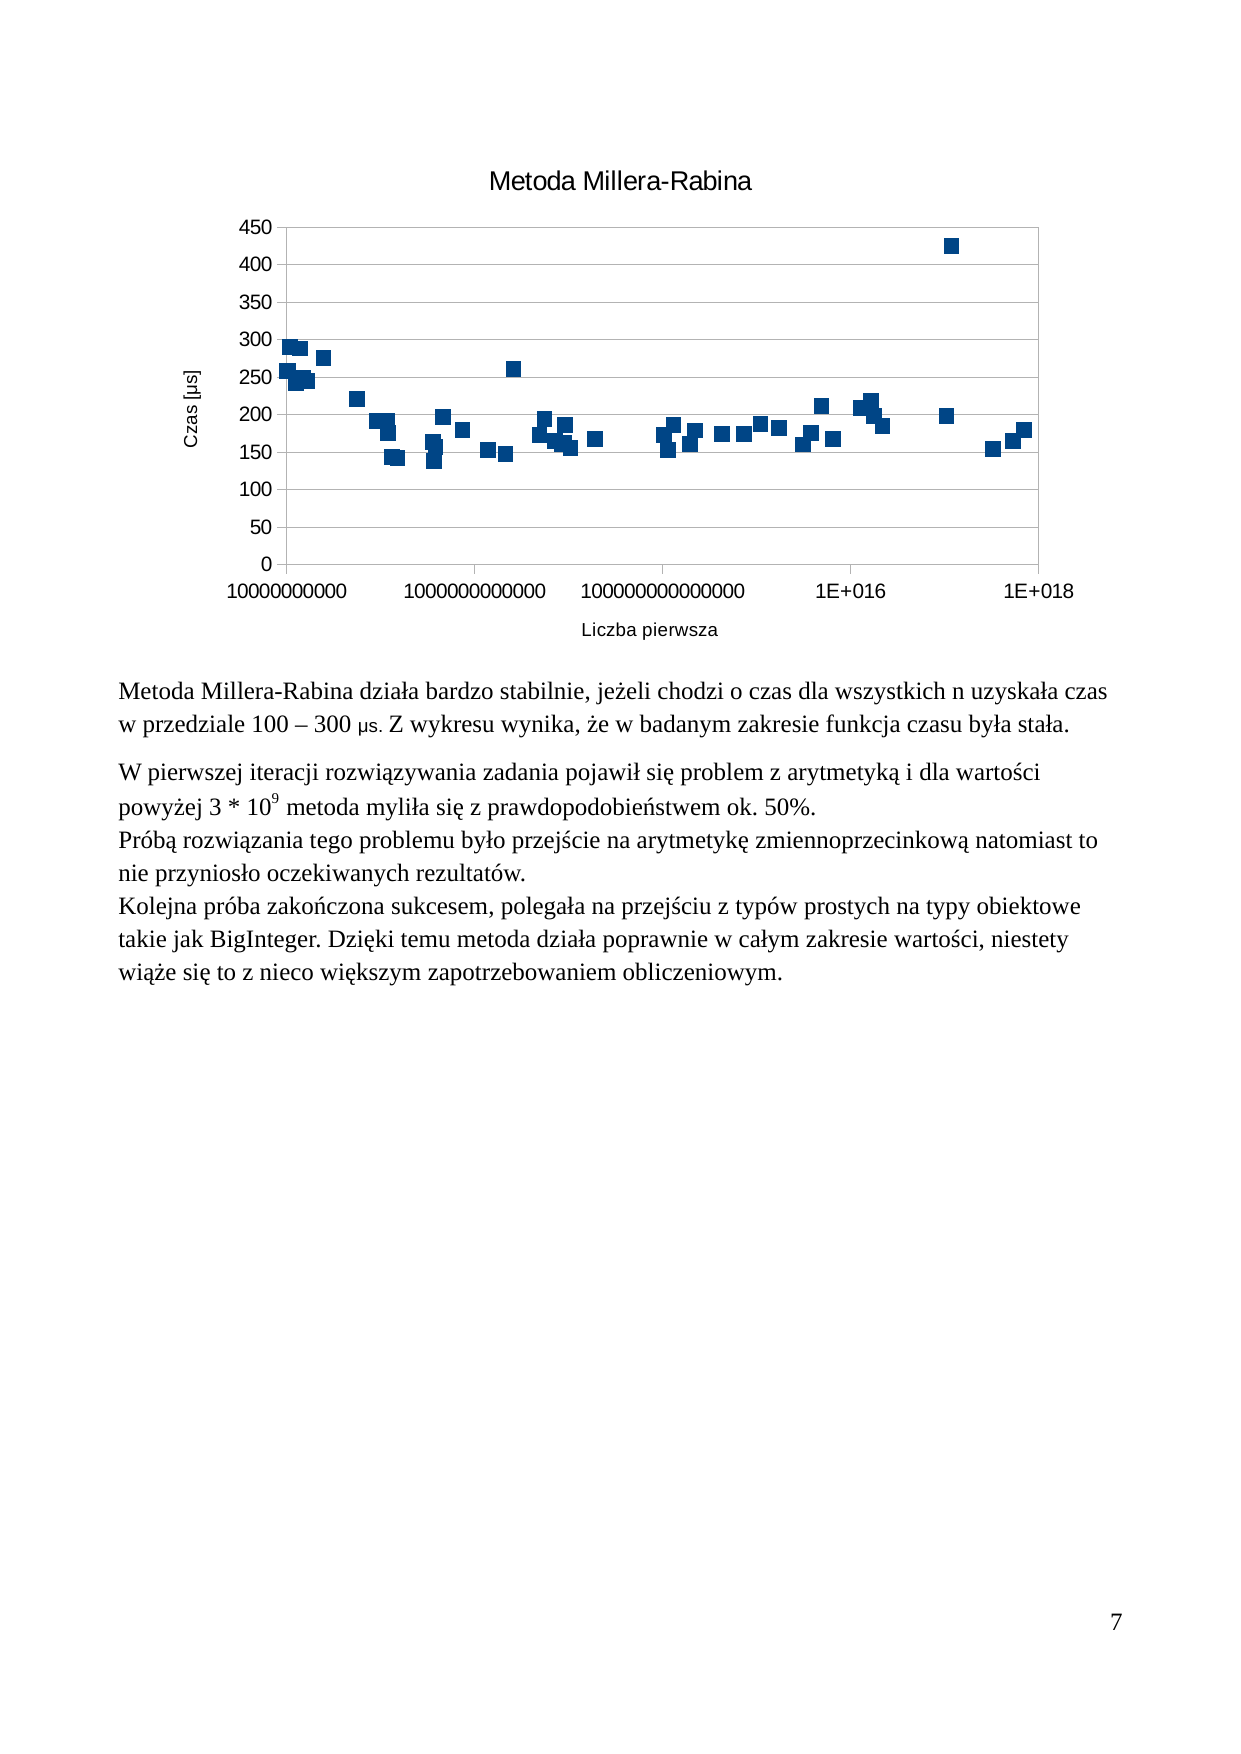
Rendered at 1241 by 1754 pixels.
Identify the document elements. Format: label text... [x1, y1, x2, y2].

text Metoda Millera-Rabina działa bardzo stabilnie, jeżeli chodzi o czas dla wszystkich n uzyskała czas w przedziale 100 – 300 μs. Z wykresu wynika, że w badanym zakresie funkcja czasu była stała. [118, 118, 1122, 738]
text W pierwszej iteracji rozwiązywania zadania pojawił się problem z arytmetyką i dla wartości powyżej 3 * metoda myliła się z prawdopodobieństwem ok. 50%. Próbą rozwiązania tego problemu było przejście na arytmetykę zmiennoprzecinkową natomiast to nie przyniosło oczekiwanych rezultatów. Kolejna próba zakończona sukcesem, polegała na przejściu z typów prostych na typy obiektowe takie jak BigInteger. Dzięki temu metoda działa poprawnie w całym zakresie wartości, niestety wiąże się to z nieco większym zapotrzebowaniem obliczeniowym. [118, 757, 1122, 986]
